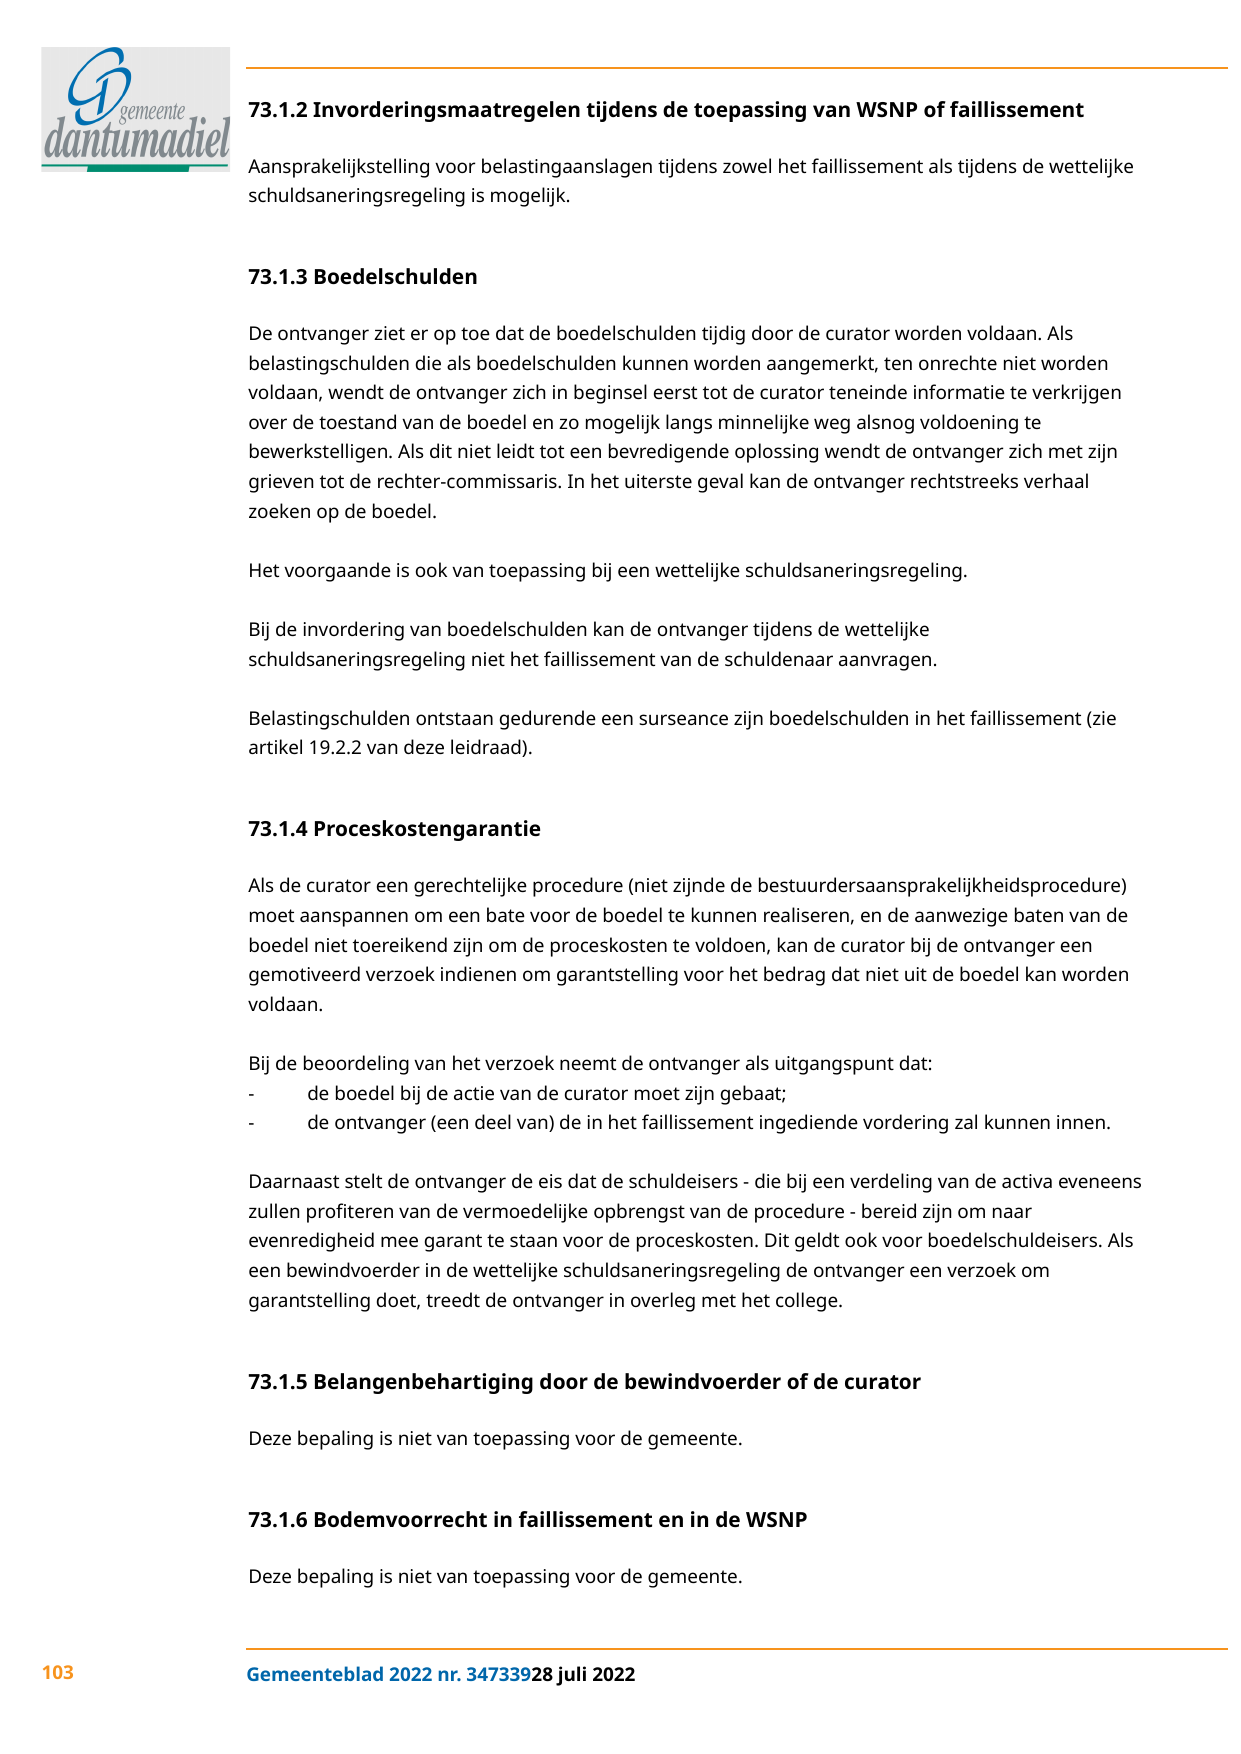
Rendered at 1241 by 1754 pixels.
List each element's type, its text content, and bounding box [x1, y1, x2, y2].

text 73.1.5 Belangenbehartiging door de bewindvoerder of de curator [248, 1367, 1152, 1395]
text De ontvanger ziet er op toe dat de boedelschulden tijdig door de curator worden voldaan. Als belastingschulden die als boedelschulden kunnen worden aangemerkt, ten onrechte niet worden voldaan, wendt de ontvanger zich in beginsel eerst tot de curator teneinde informatie te verkrijgen over de toestand van de boedel en zo mogelijk langs minnelijke weg alsnog voldoening te bewerkstelligen. Als dit niet leidt tot een bevredigende oplossing wendt de ontvanger zich met zijn grieven tot de rechter-commissaris. In het uiterste geval kan de ontvanger rechtstreeks verhaal zoeken op de boedel. [248, 320, 1152, 524]
text Deze bepaling is niet van toepassing voor de gemeente. [248, 1425, 1152, 1451]
text Belastingschulden ontstaan gedurende een surseance zijn boedelschulden in het faillissement (zie artikel 19.2.2 van deze leidraad). [248, 705, 1152, 760]
text 73.1.4 Proceskostengarantie [248, 814, 1152, 843]
text 73.1.2 Invorderingsmaatregelen tijdens de toepassing van WSNP of faillissement [248, 95, 1152, 123]
text Aansprakelijkstelling voor belastingaanslagen tijdens zowel het faillissement als tijdens de wettelijke schuldsaneringsregeling is mogelijk. [248, 153, 1152, 208]
text Als de curator een gerechtelijke procedure (niet zijnde de bestuurdersaansprakelijkheidsprocedure) moet aanspannen om een bate voor de boedel te kunnen realiseren, en de aanwezige baten van de boedel niet toereikend zijn om de proceskosten te voldoen, kan de curator bij de ontvanger een gemotiveerd verzoek indienen om garantstelling voor het bedrag dat niet uit de boedel kan worden voldaan. [248, 873, 1152, 1017]
text 73.1.3 Boedelschulden [248, 262, 1152, 291]
text Bij de beoordeling van het verzoek neemt de ontvanger als uitgangspunt dat: [248, 1050, 1152, 1076]
list de ontvanger (een deel van) de in het faillissement ingediende vordering zal kunnen innen. [248, 1109, 1152, 1135]
text Bij de invordering van boedelschulden kan de ontvanger tijdens de wettelijke schuldsaneringsregeling niet het faillissement van de schuldenaar aanvragen. [248, 616, 1152, 672]
list de boedel bij de actie van de curator moet zijn gebaat; [248, 1080, 1152, 1105]
picture [41, 47, 231, 172]
text Het voorgaande is ook van toepassing bij een wettelijke schuldsaneringsregeling. [248, 557, 1152, 583]
text Daarnaast stelt de ontvanger de eis dat de schuldeisers - die bij een verdeling van de activa eveneens zullen profiteren van de vermoedelijke opbrengst van de procedure - bereid zijn om naar evenredigheid mee garant te staan voor de proceskosten. Dit geldt ook voor boedelschuldeisers. Als een bewindvoerder in de wettelijke schuldsaneringsregeling de ontvanger een verzoek om garantstelling doet, treedt de ontvanger in overleg met het college. [248, 1168, 1152, 1312]
text Deze bepaling is niet van toepassing voor de gemeente. [248, 1563, 1152, 1588]
text 73.1.6 Bodemvoorrecht in faillissement en in de WSNP [248, 1505, 1152, 1533]
